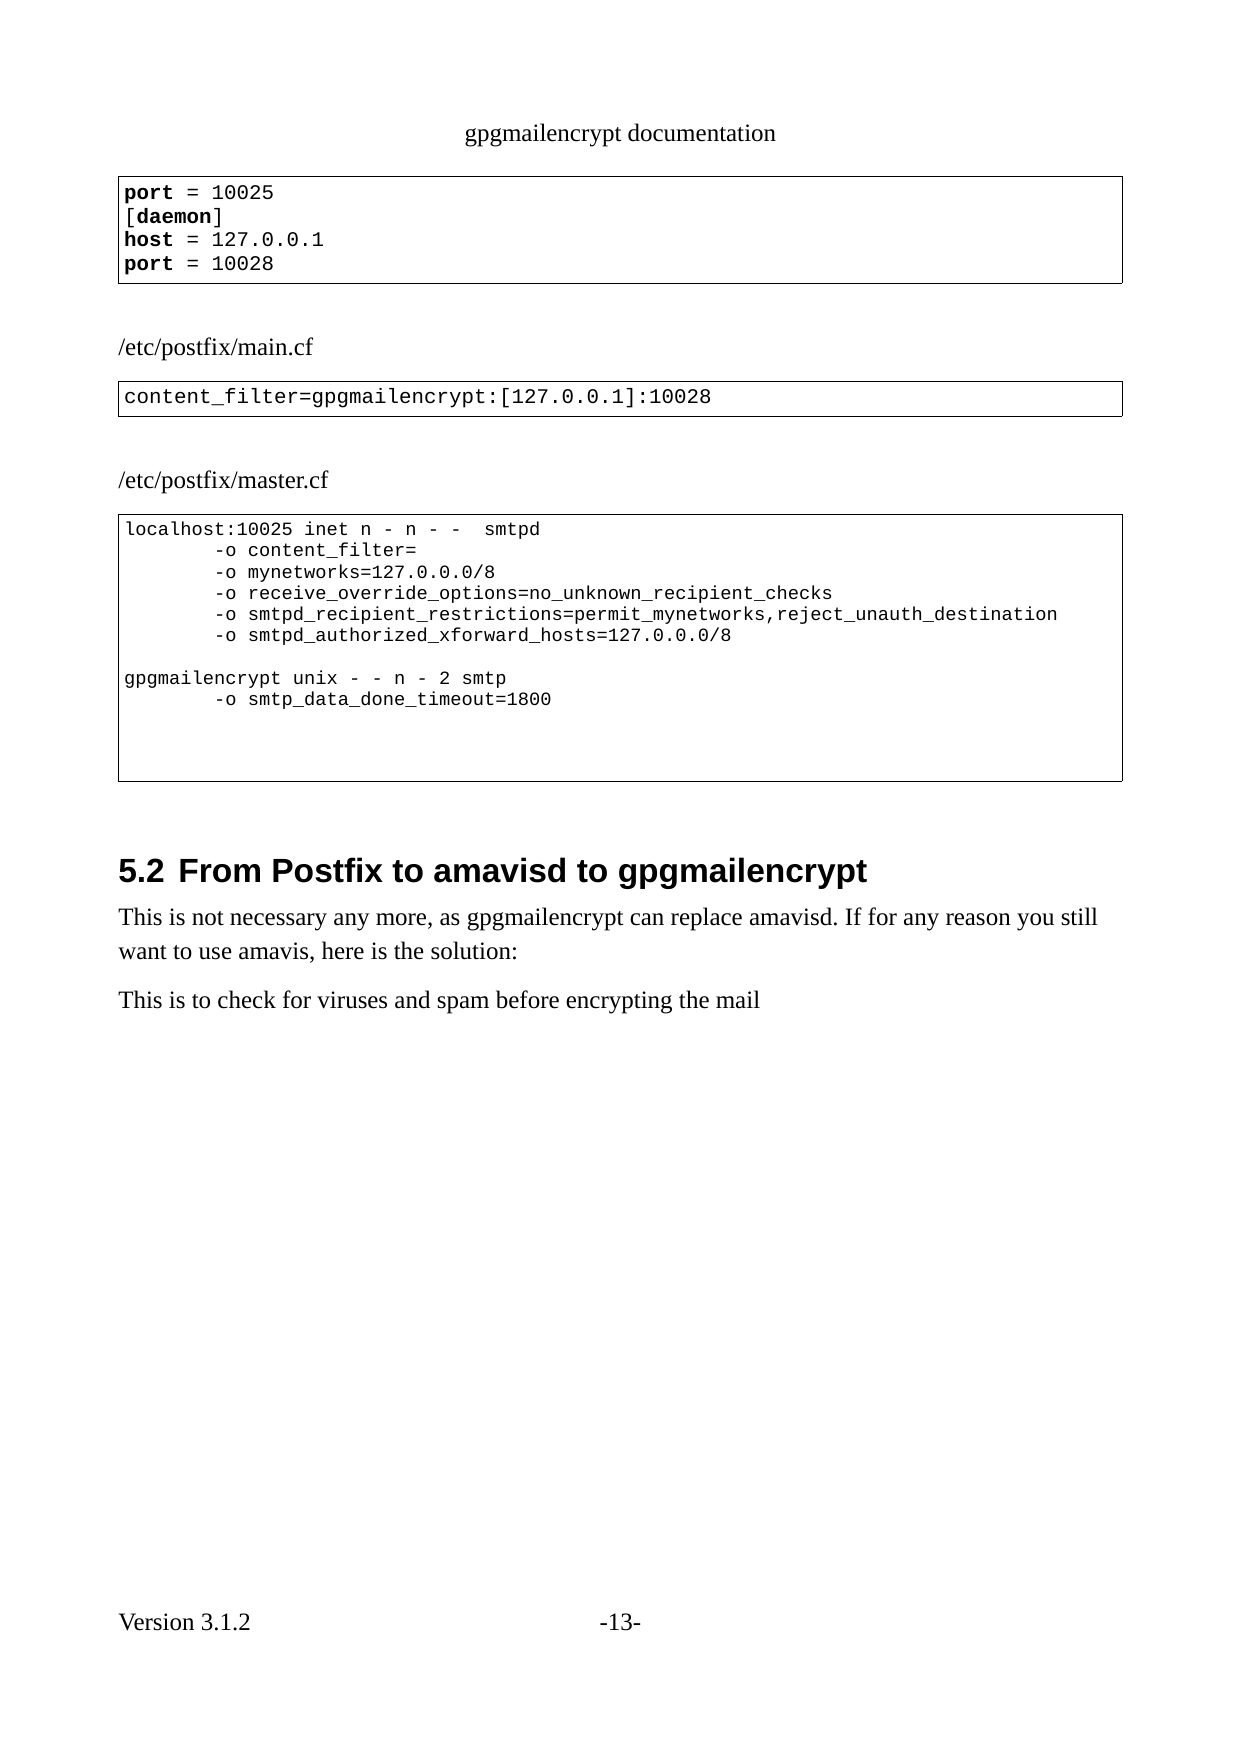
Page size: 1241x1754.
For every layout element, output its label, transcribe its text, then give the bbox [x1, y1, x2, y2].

text This is not necessary any more, as gpgmailencrypt can replace amavisd. If for any reason you still want to use amavis, here is the solution: [118, 902, 1122, 965]
table_header port = 10025 [daemon] host = 127.0.0.1 port = 10028 [119, 177, 1122, 282]
text /etc/postfix/master.cf [118, 465, 1122, 494]
text /etc/postfix/main.cf [118, 332, 1122, 360]
table_header content_filter=gpgmailencrypt:[127.0.0.1]:10028 [119, 382, 1122, 416]
text This is to check for viruses and spam before encrypting the mail [118, 985, 1122, 1014]
table_header localhost:10025 inet n - n - - smtpd -o content_filter= -o mynetworks=127.0.0.0/8 -o receive_override_options=no_unknown_recipient_checks -o smtpd_recipient_restrictions=permit_mynetworks,reject_unauth_destination -o smtpd_authorized_xforward_hosts=127.0.0.0/8 gpgmailencrypt unix - - n - 2 smtp -o smtp_data_done_timeout=1800 [119, 515, 1122, 781]
subtitle From Postfix to amavisd to gpgmailencrypt [118, 851, 1122, 889]
